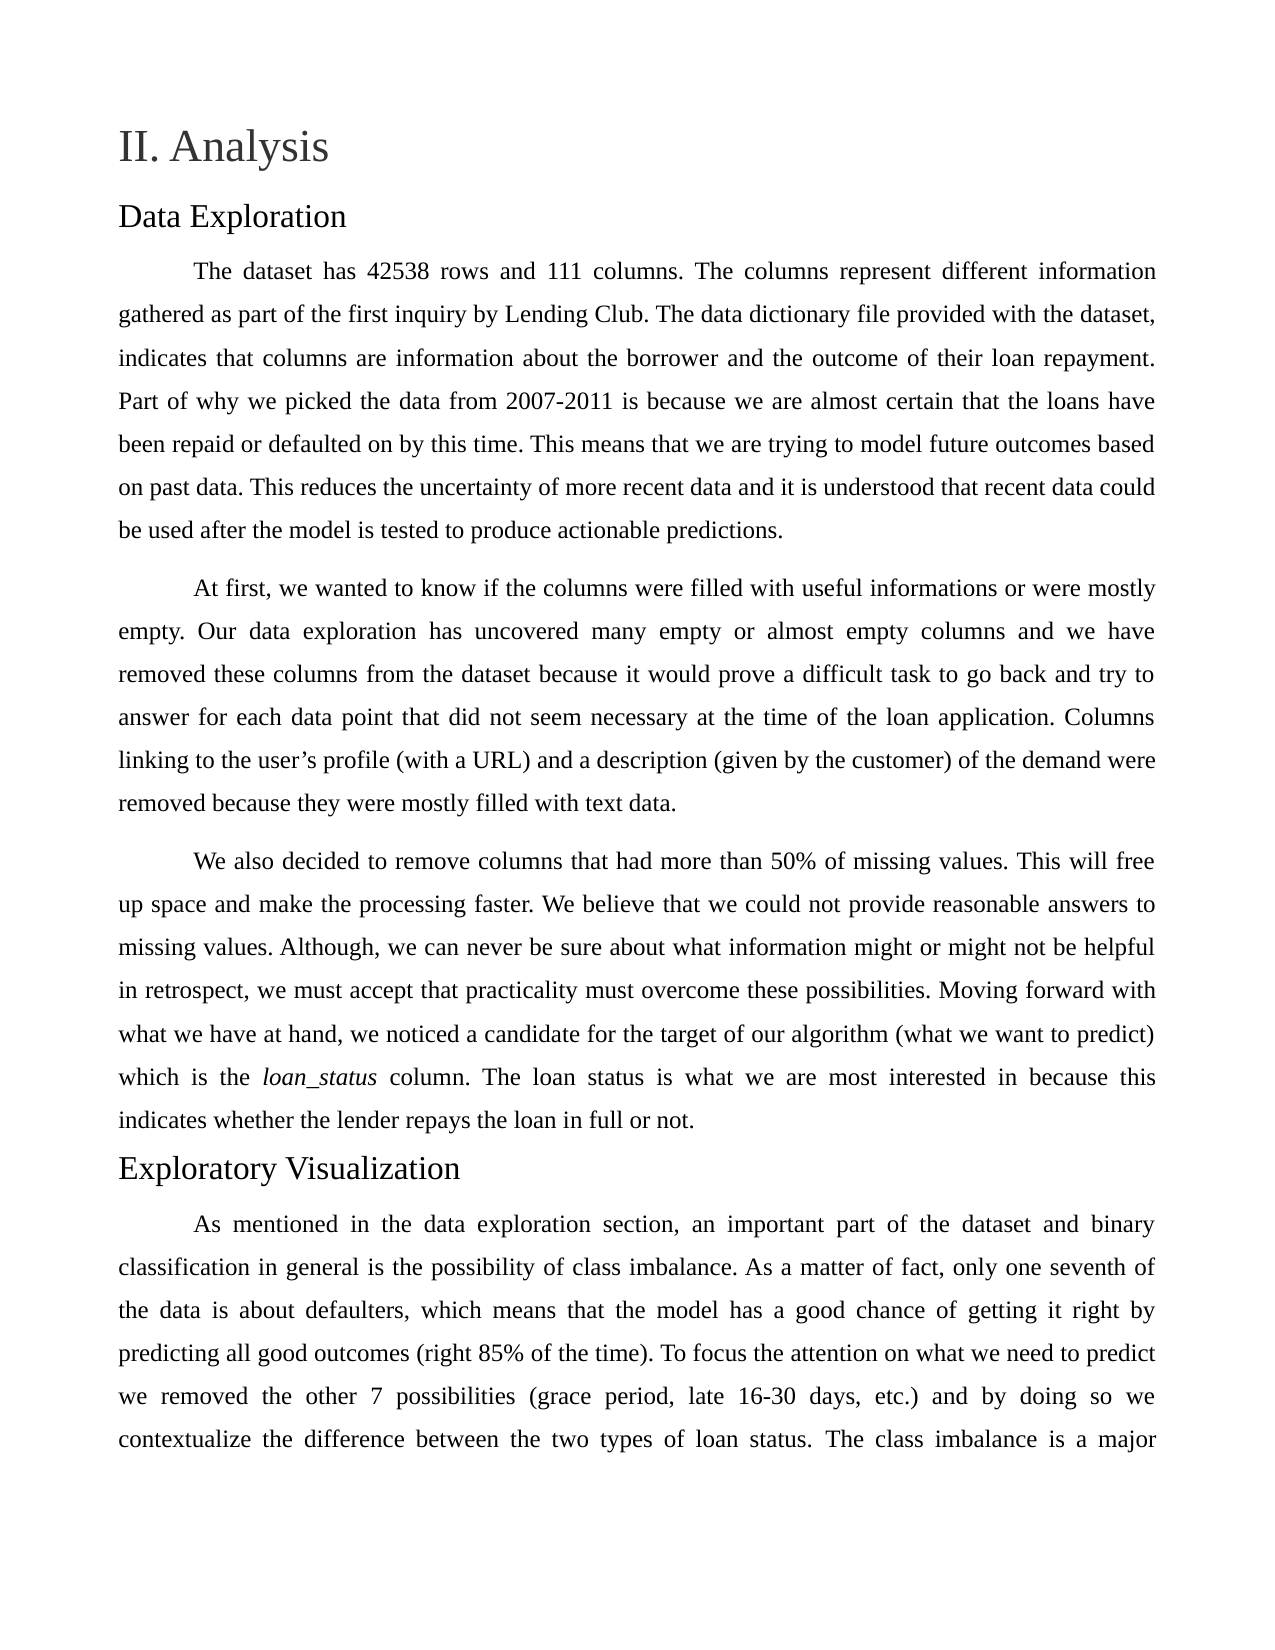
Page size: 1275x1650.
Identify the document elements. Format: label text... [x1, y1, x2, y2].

text As mentioned in the data exploration section, an important part of the dataset and binary classification in general is the possibility of class imbalance. As a matter of fact, only one seventh of the data is about defaulters, which means that the model has a good chance of getting it right by predicting all good outcomes (right 85% of the time). To focus the attention on what we need to predict we removed the other 7 possibilities (grace period, late 16-30 days, etc.) and by doing so we contextualize the difference between the two types of loan status. The class imbalance is a major [118, 1209, 1157, 1453]
text The dataset has 42538 rows and 111 columns. The columns represent different information gathered as part of the first inquiry by Lending Club. The data dictionary file provided with the dataset, indicates that columns are information about the borrower and the outcome of their loan repayment. Part of why we picked the data from 2007-2011 is because we are almost certain that the loans have been repaid or defaulted on by this time. This means that we are trying to model future outcomes based on past data. This reduces the uncertainty of more recent data and it is understood that recent data could be used after the model is tested to produce actionable predictions. [118, 256, 1157, 544]
text Data Exploration [118, 196, 1157, 234]
text Exploratory Visualization [118, 1148, 1157, 1186]
text II. Analysis [118, 118, 1157, 171]
text At first, we wanted to know if the columns were filled with useful informations or were mostly empty. Our data exploration has uncovered many empty or almost empty columns and we have removed these columns from the dataset because it would prove a difficult task to go back and try to answer for each data point that did not seem necessary at the time of the loan application. Columns linking to the user’s profile (with a URL) and a description (given by the customer) of the demand were removed because they were mostly filled with text data. [118, 573, 1157, 817]
text We also decided to remove columns that had more than 50% of missing values. This will free up space and make the processing faster. We believe that we could not provide reasonable answers to missing values. Although, we can never be sure about what information might or might not be helpful in retrospect, we must accept that practicality must overcome these possibilities. Moving forward with what we have at hand, we noticed a candidate for the target of our algorithm (what we want to predict) which is the loan_status column. The loan status is what we are most interested in because this indicates whether the lender repays the loan in full or not. [118, 846, 1157, 1134]
